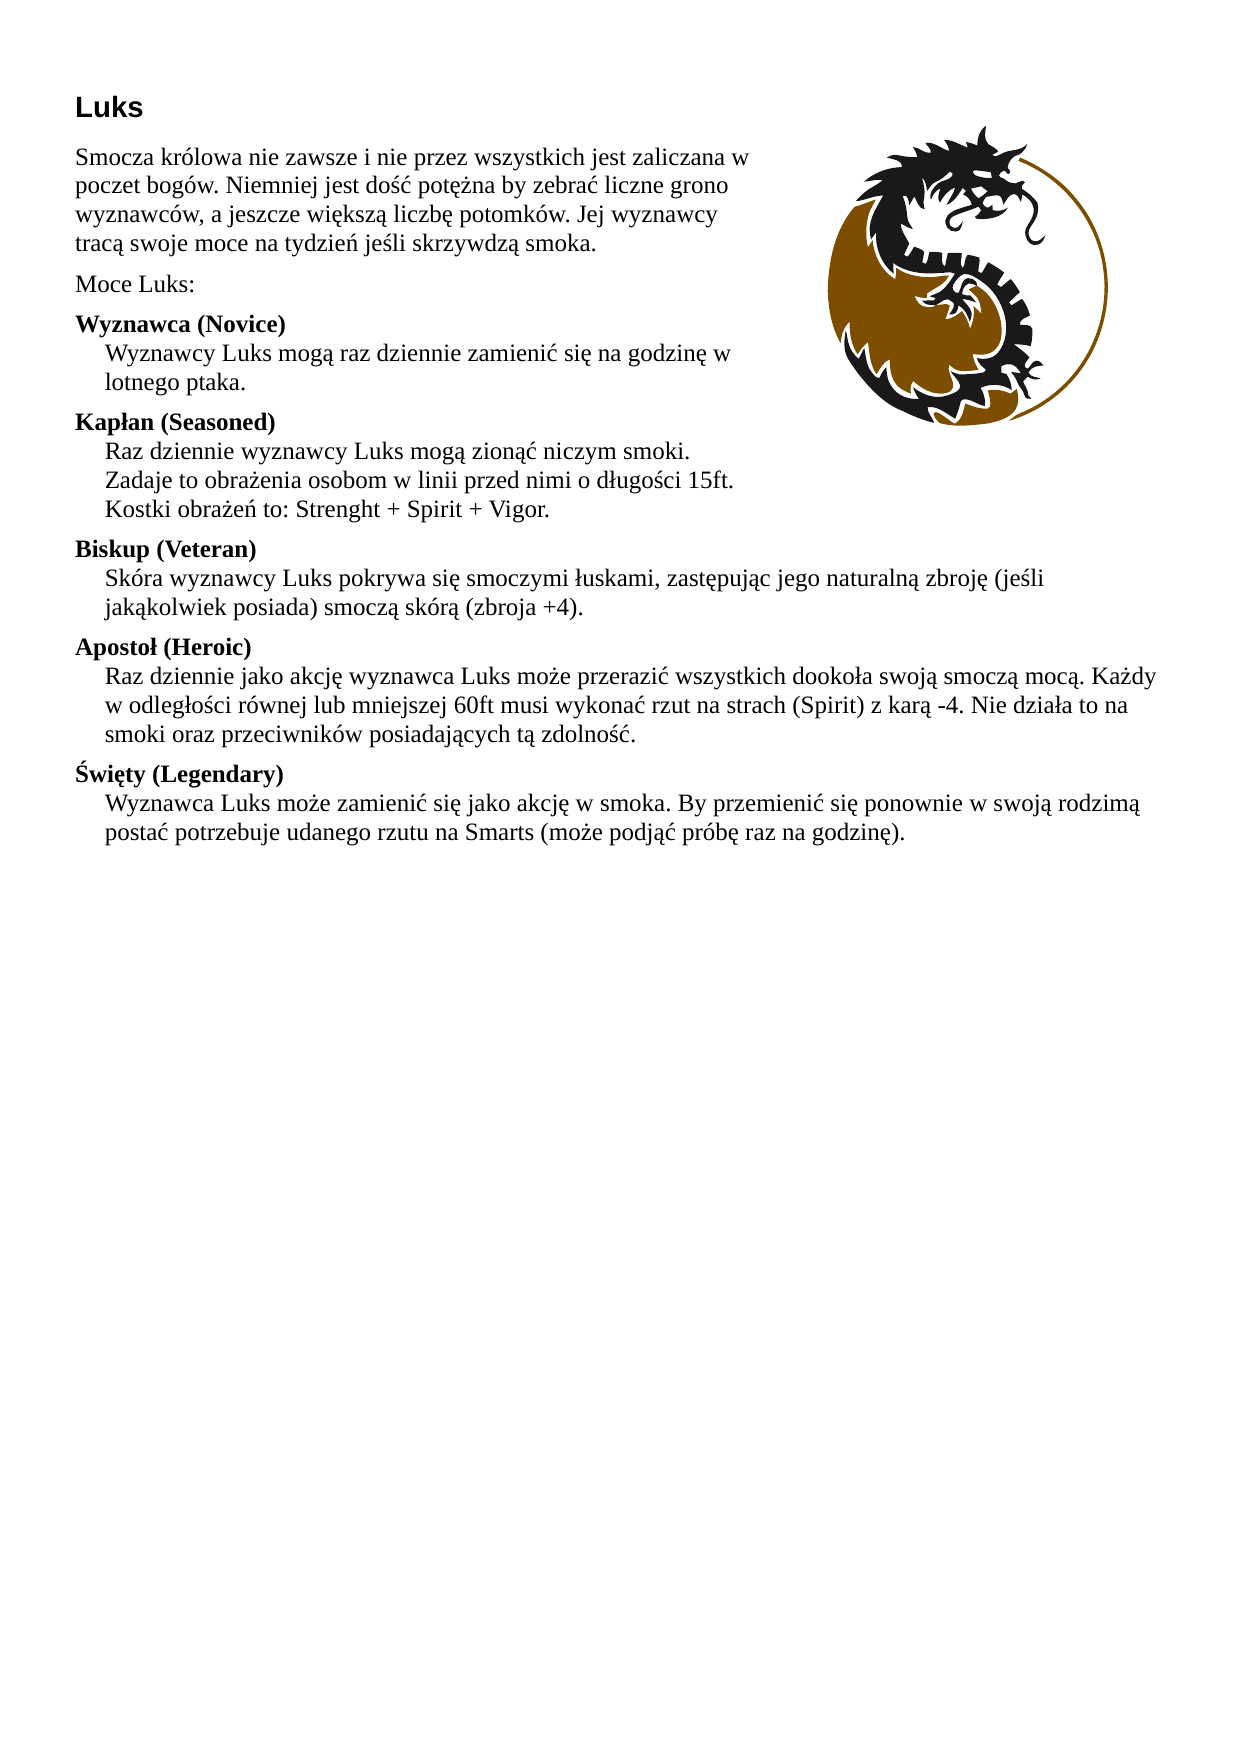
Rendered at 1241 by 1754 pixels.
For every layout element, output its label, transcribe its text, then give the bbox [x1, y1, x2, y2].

text [949, 309, 1006, 374]
text [1107, 269, 1165, 297]
text Biskup (Veteran) Skóra wyznawcy Luks pokrywa się smoczymi łuskami, zastępując jego naturalną zbroję (jeśli jakąkolwiek posiada) smoczą skórą (zbroja +4). [75, 534, 1165, 621]
text [902, 142, 1165, 257]
text Kapłan (Seasoned) Raz dziennie wyznawcy Luks mogą zionąć niczym smoki. Zadaje to obrażenia osobom w linii przed nimi o długości 15ft. Kostki obrażeń to: Strenght + Spirit + Vigor. [75, 407, 1165, 522]
text Święty (Legendary) Wyznawca Luks może zamienić się jako akcję w smoka. By przemienić się ponownie w swoją rodzimą postać potrzebuje udanego rzutu na Smarts (może podjąć próbę raz na godzinę). [75, 759, 1165, 846]
subtitle Luks [75, 89, 1165, 123]
text Wyznawca (Novice) Wyznawcy Luks mogą raz dziennie zamienić się na godzinę w lotnego ptaka. [75, 309, 877, 396]
text [863, 344, 959, 396]
text [1017, 309, 1102, 396]
text [1058, 309, 1165, 396]
text [998, 269, 1104, 297]
text Apostoł (Heroic) Raz dziennie jako akcję wyznawca Luks może przerazić wszystkich dookoła swoją smoczą mocą. Każdy w odległości równej lub mniejszej 60ft musi wykonać rzut na strach (Spirit) z karą -4. Nie działa to na smoki oraz przeciwników posiadających tą zdolność. [75, 632, 1165, 747]
text Moce Luks: [75, 269, 829, 297]
text Smocza królowa nie zawsze i nie przez wszystkich jest zaliczana w poczet bogów. Niemniej jest dość potężna by zebrać liczne grono wyznawców, a jeszcze większą liczbę potomków. Jej wyznawcy tracą swoje moce na tydzień jeśli skrzywdzą smoka. [75, 142, 930, 257]
text [900, 269, 954, 297]
text [953, 275, 995, 297]
